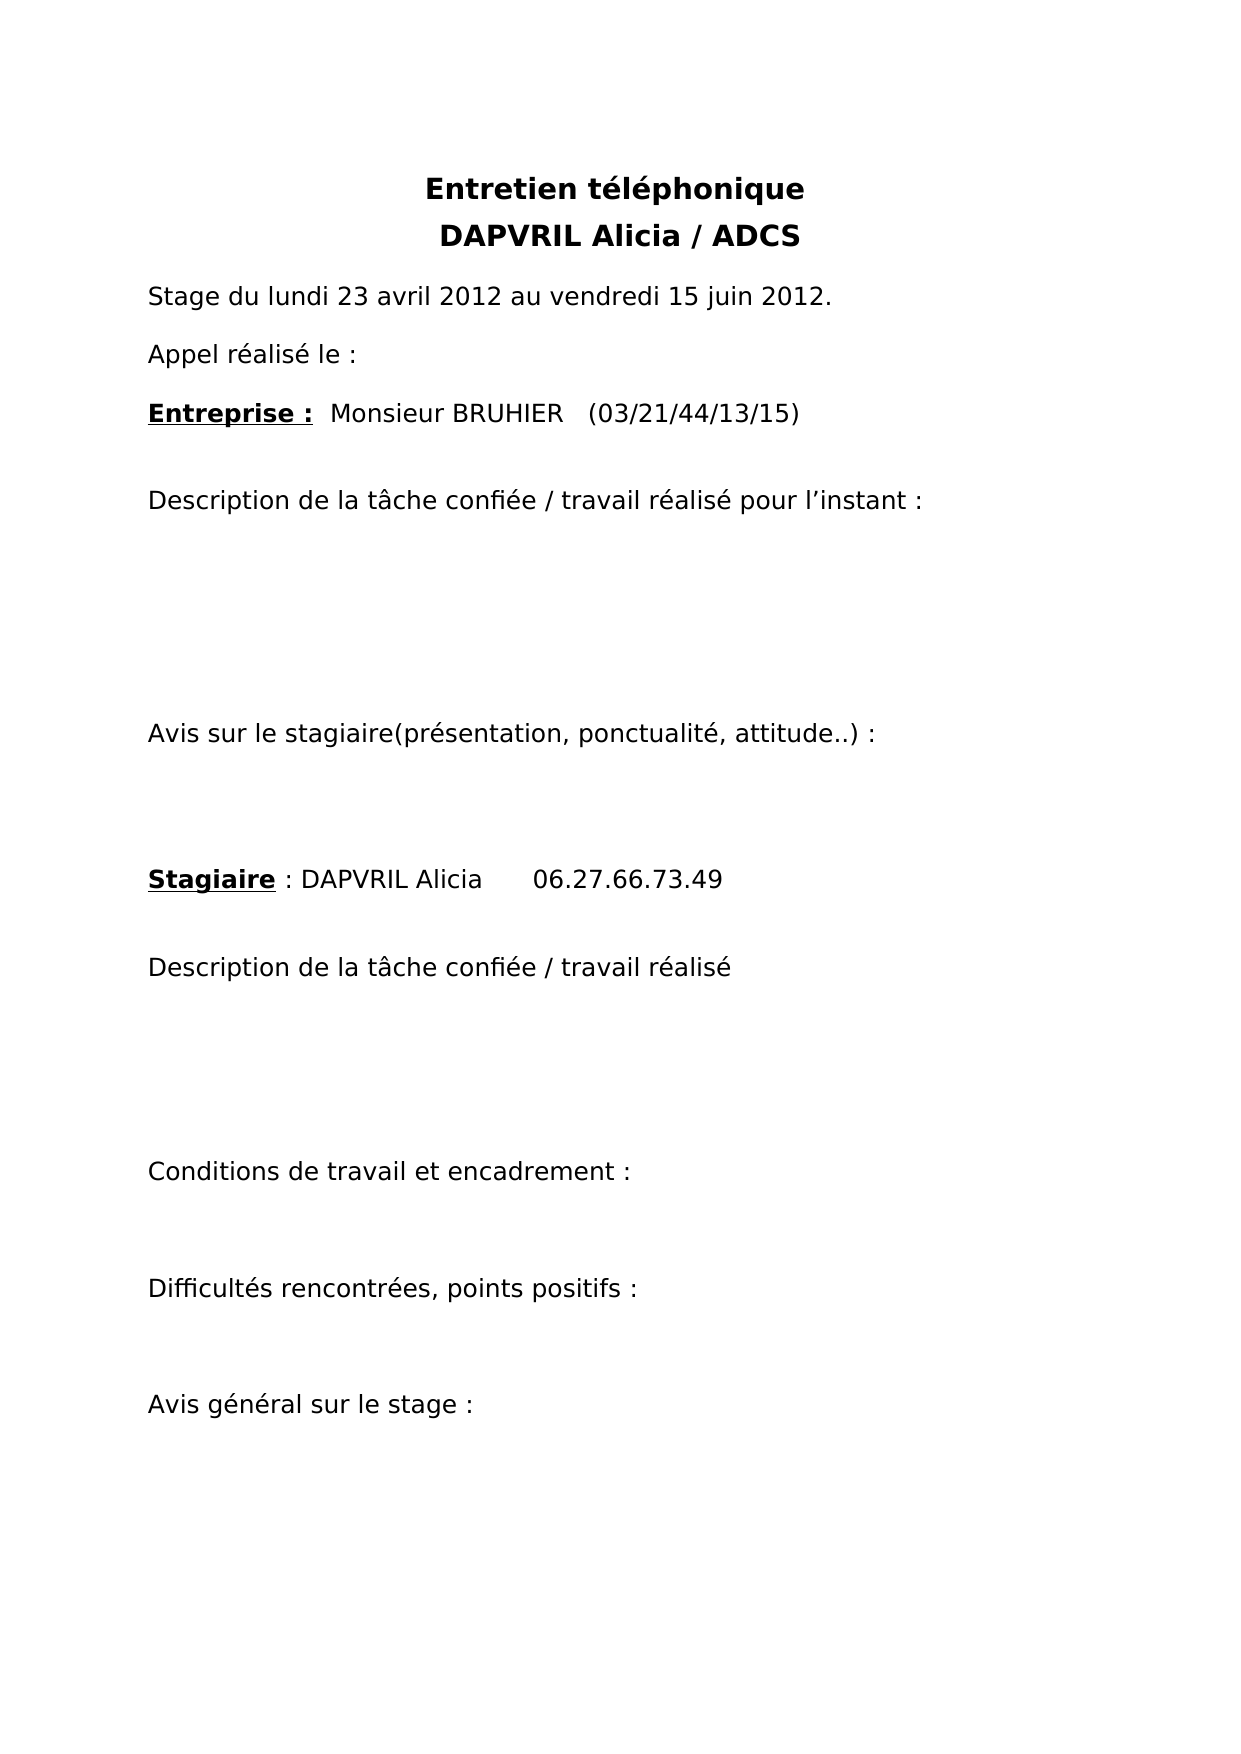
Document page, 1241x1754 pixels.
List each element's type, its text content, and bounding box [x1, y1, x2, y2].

text Difficultés rencontrées, points positifs : [148, 1274, 1093, 1303]
text Appel réalisé le : [148, 341, 1093, 370]
text Avis sur le stagiaire(présentation, ponctualité, attitude..) : [148, 720, 1093, 749]
text Description de la tâche confiée / travail réalisé [148, 953, 1093, 982]
text Entreprise : Monsieur BRUHIER (03/21/44/13/15) [148, 399, 1093, 428]
text Avis général sur le stage : [148, 1391, 1093, 1420]
subtitle Entretien téléphonique [148, 173, 1093, 207]
text Stagiaire : DAPVRIL Alicia 06.27.66.73.49 [148, 866, 1093, 895]
text Conditions de travail et encadrement : [148, 1157, 1093, 1186]
text Description de la tâche confiée / travail réalisé pour l’instant : [148, 486, 1093, 516]
text Stage du lundi 23 avril 2012 au vendredi 15 juin 2012. [148, 282, 1093, 311]
text DAPVRIL Alicia / ADCS [148, 219, 1093, 253]
